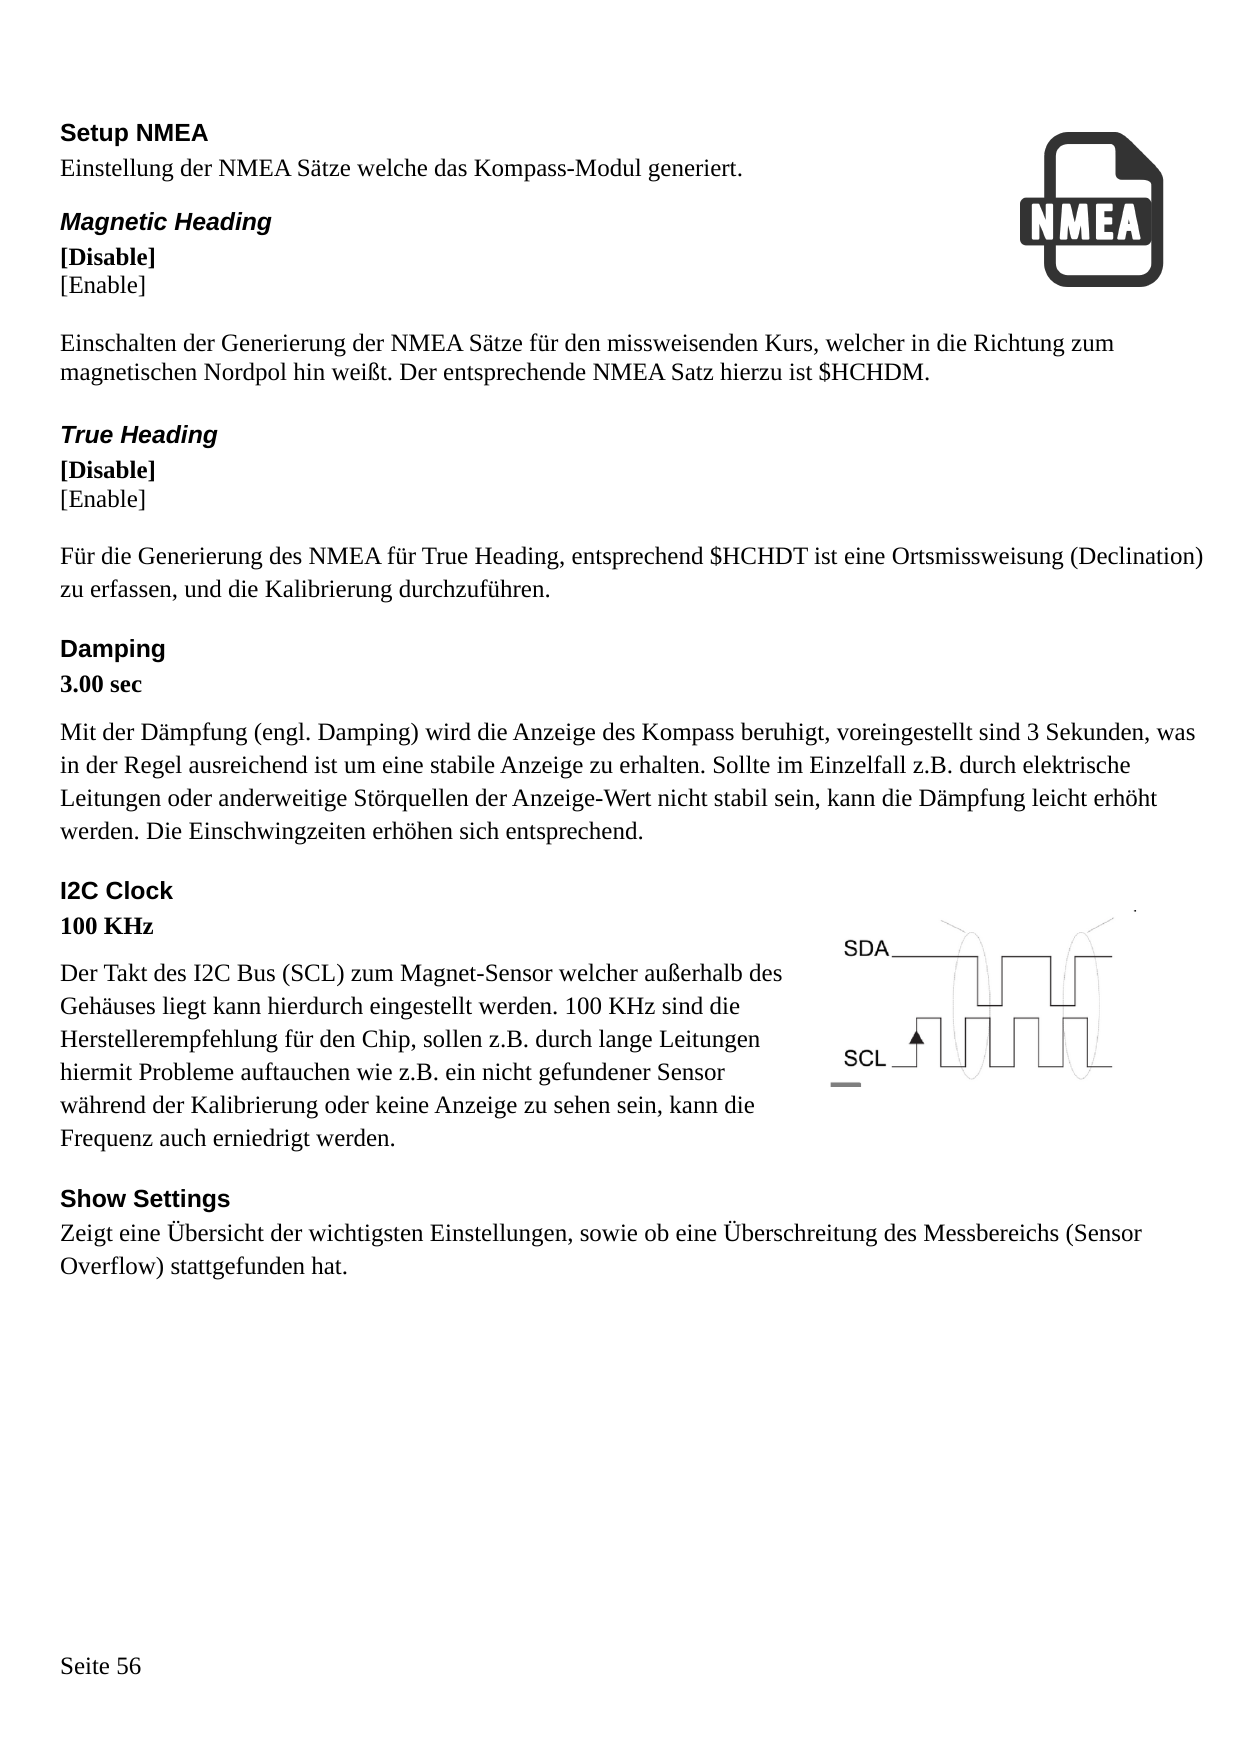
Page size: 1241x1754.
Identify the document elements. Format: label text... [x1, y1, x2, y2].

text Für die Generierung des NMEA für True Heading, entsprechend $HCHDT ist eine Ortsmissweisung (Declination) zu erfassen, und die Kalibrierung durchzuführen. [60, 541, 1207, 603]
text 3.00 sec [60, 669, 1207, 698]
subtitle True Heading [60, 420, 1207, 449]
text [Enable] [60, 484, 1207, 513]
subtitle Damping [60, 634, 1207, 663]
text Einschalten der Generierung der NMEA Sätze für den missweisenden Kurs, welcher in die Richtung zum magnetischen Nordpol hin weißt. Der entsprechende NMEA Satz hierzu ist $HCHDM. [60, 328, 1207, 385]
text [1160, 911, 1207, 939]
text [Enable] [60, 270, 1207, 299]
text [Disable] [60, 455, 1207, 484]
subtitle Magnetic Heading [60, 207, 1020, 235]
text 100 KHz [60, 911, 830, 939]
text Einstellung der NMEA Sätze welche das Kompass-Modul generiert. [60, 153, 1020, 182]
text Der Takt des I2C Bus (SCL) zum Magnet-Sensor welcher außerhalb des Gehäuses liegt kann hierdurch eingestellt werden. 100 KHz sind die Herstellerempfehlung für den Chip, sollen z.B. durch lange Leitungen hiermit Probleme auftauchen wie z.B. ein nicht gefundener Sensor während der Kalibrierung oder keine Anzeige zu sehen sein, kann die Frequenz auch erniedrigt werden. [60, 958, 1207, 1152]
text [Disable] [60, 242, 1020, 270]
text [1175, 242, 1207, 270]
subtitle Show Settings [60, 1184, 1207, 1212]
picture [1020, 132, 1175, 287]
subtitle I2C Clock [60, 876, 1207, 904]
text Mit der Dämpfung (engl. Damping) wird die Anzeige des Kompass beruhigt, voreingestellt sind 3 Sekunden, was in der Regel ausreichend ist um eine stabile Anzeige zu erhalten. Sollte im Einzelfall z.B. durch elektrische Leitungen oder anderweitige Störquellen der Anzeige-Wert nicht stabil sein, kann die Dämpfung leicht erhöht werden. Die Einschwingzeiten erhöhen sich entsprechend. [60, 717, 1207, 845]
subtitle [1175, 207, 1207, 235]
text Zeigt eine Übersicht der wichtigsten Einstellungen, sowie ob eine Überschreitung des Messbereichs (Sensor Overflow) stattgefunden hat. [60, 1218, 1207, 1280]
picture [830, 910, 1160, 1087]
subtitle Setup NMEA [60, 118, 1207, 147]
